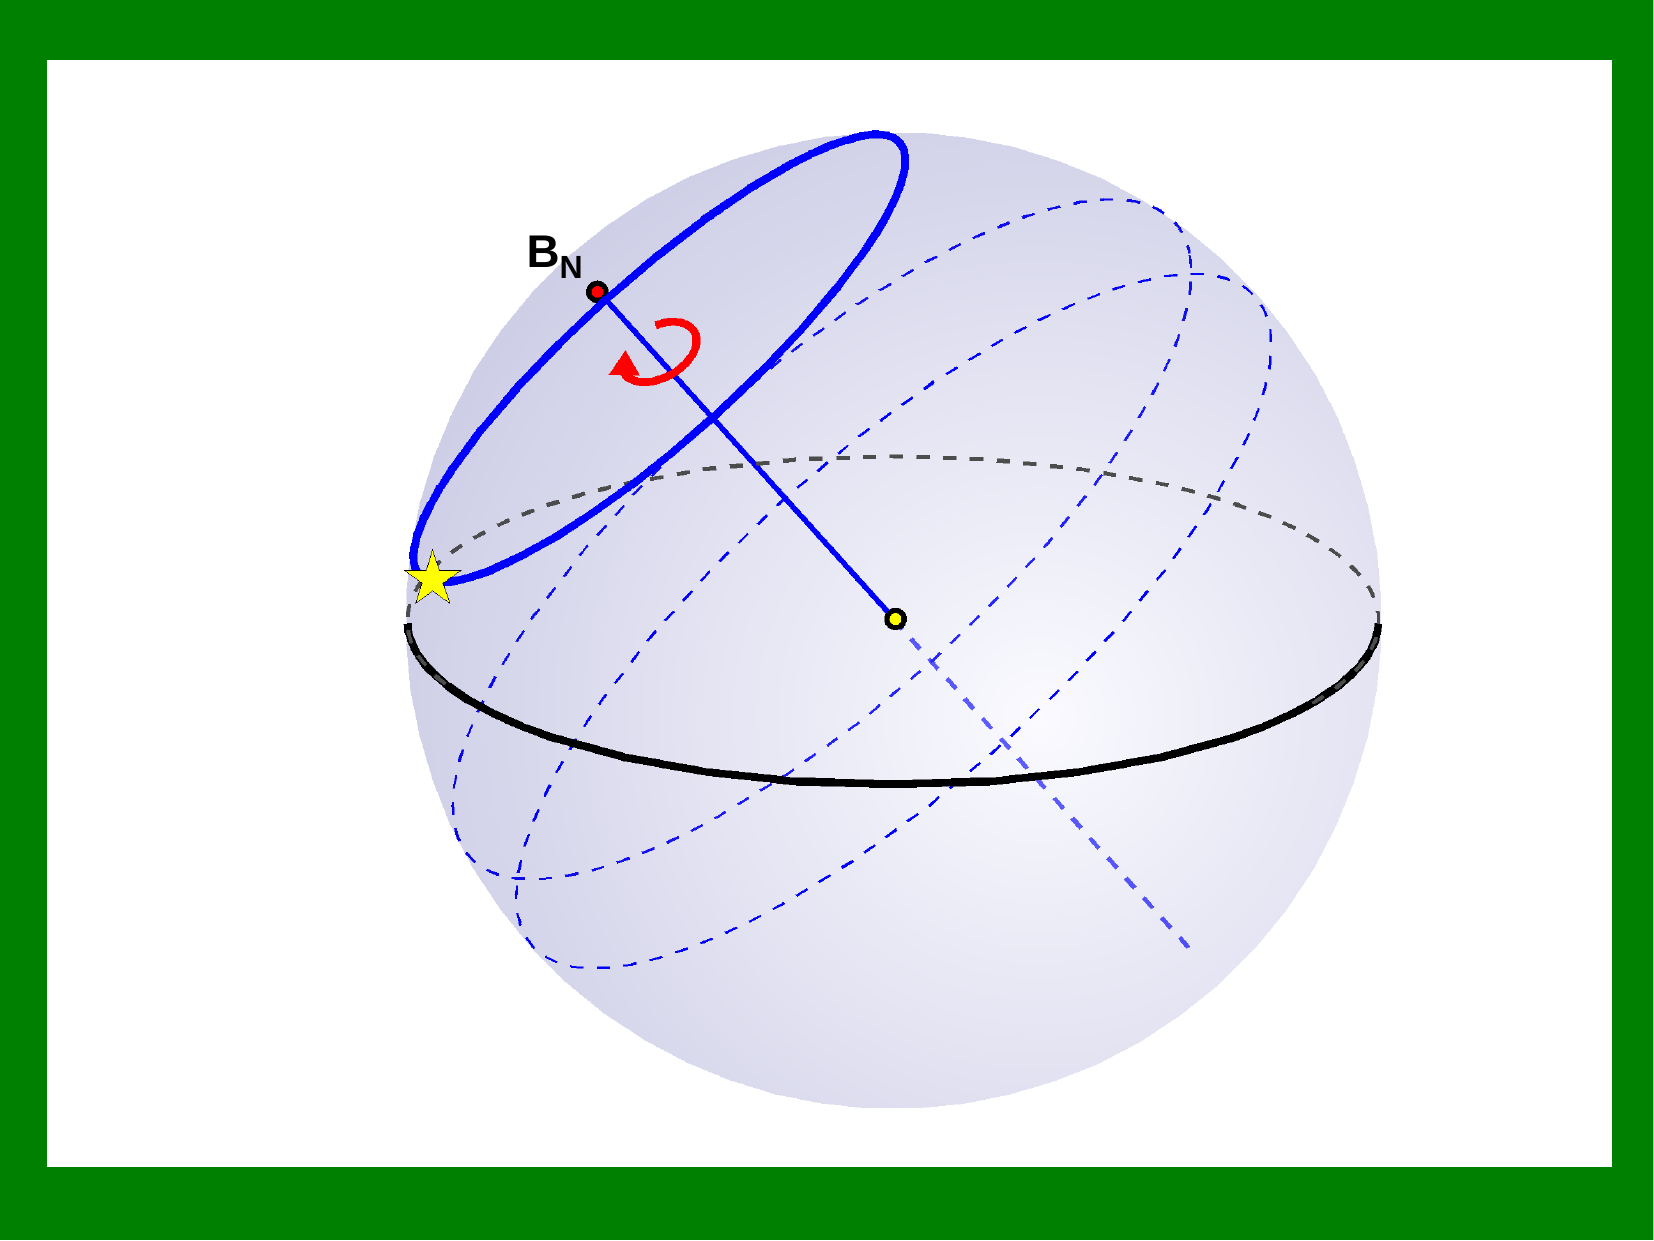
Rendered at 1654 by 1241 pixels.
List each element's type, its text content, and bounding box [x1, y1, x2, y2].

picture [47, 60, 1612, 1168]
text_box BN [511, 218, 598, 293]
